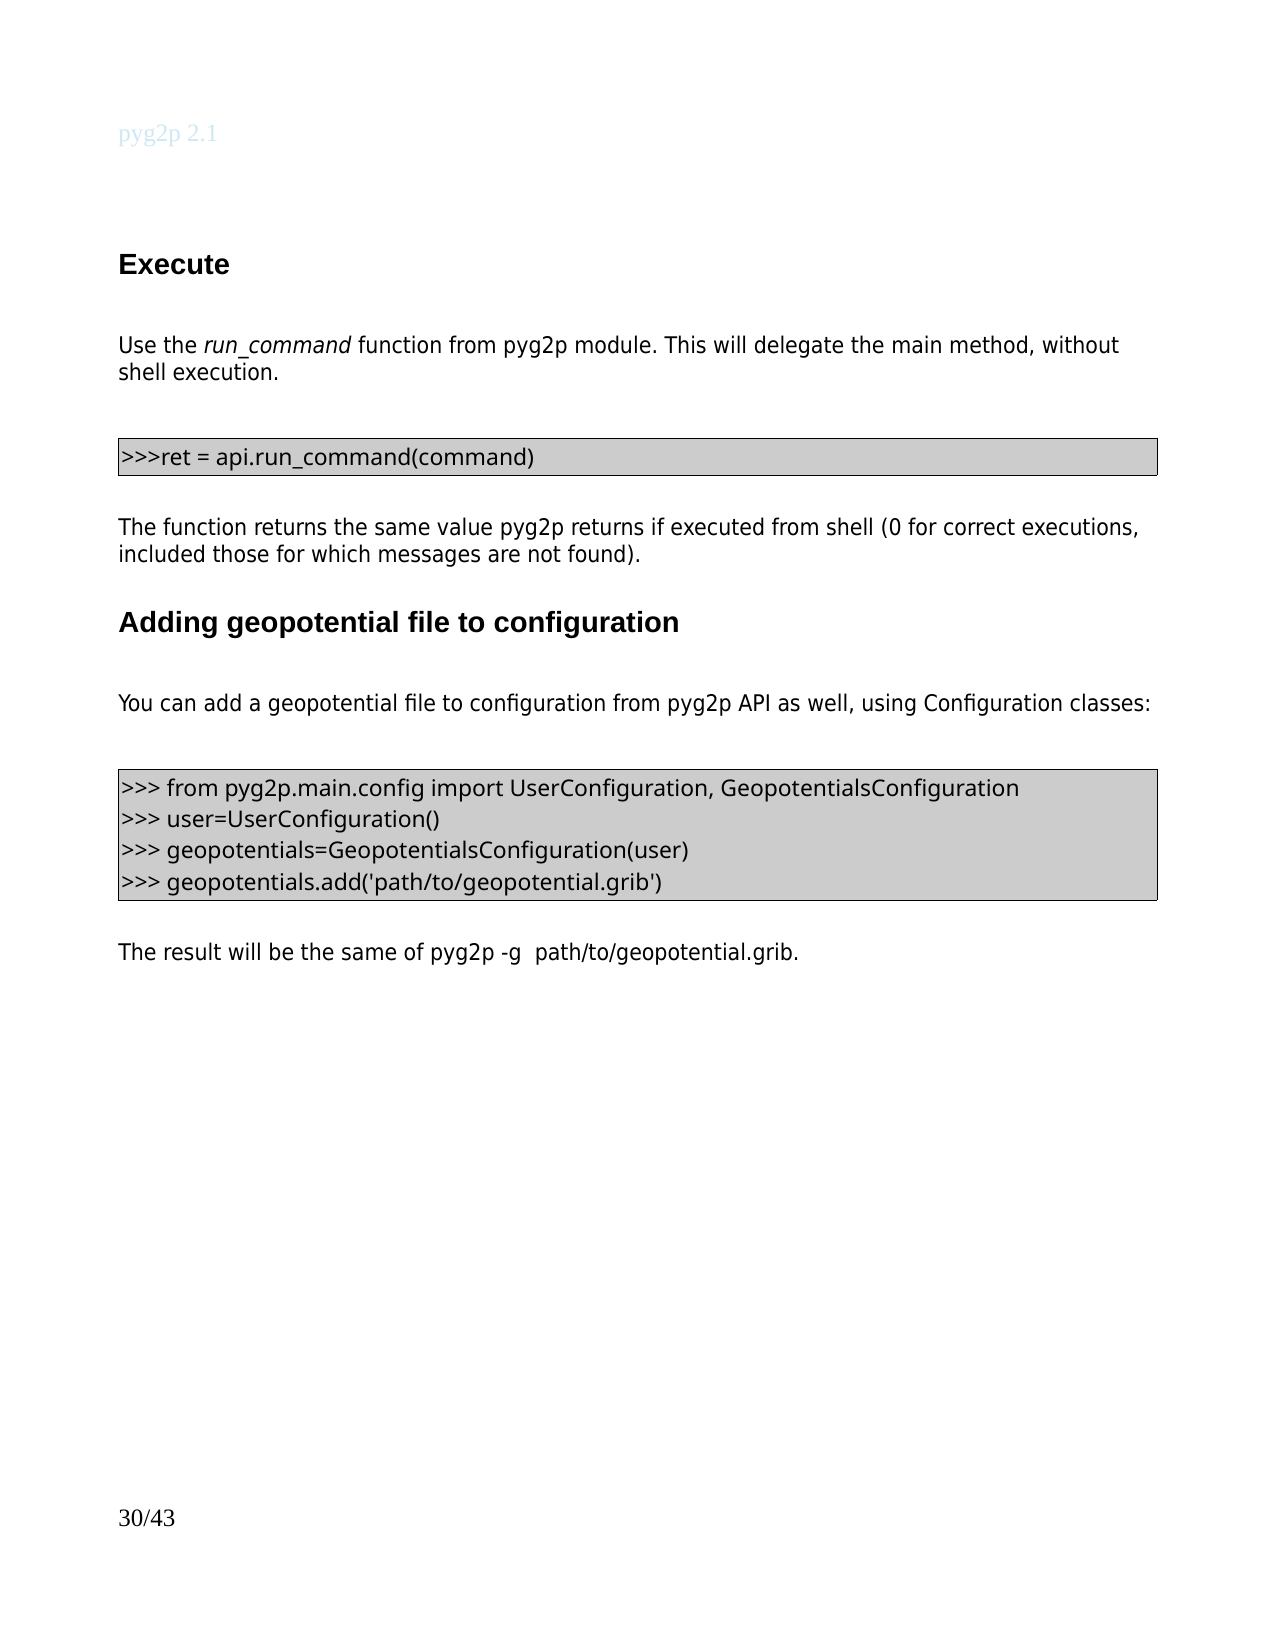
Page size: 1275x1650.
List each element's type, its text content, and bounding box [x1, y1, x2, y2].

text >>> geopotentials=GeopotentialsConfiguration(user) >>> geopotentials.add('path/to/geopotential.grib') [119, 831, 1157, 900]
text >>>ret = api.run_command(command) [119, 439, 1157, 475]
text Use the run_command function from pyg2p module. This will delegate the main method, without shell execution. [118, 333, 1157, 386]
text >>> from pyg2p.main.config import UserConfiguration, GeopotentialsConfiguration [119, 770, 1157, 800]
text The function returns the same value pyg2p returns if executed from shell (0 for correct executions, included those for which messages are not found). [118, 514, 1157, 568]
subtitle Adding geopotential file to configuration [118, 605, 1157, 639]
text >>> user=UserConfiguration() [119, 800, 1157, 831]
text You can add a geopotential file to configuration from pyg2p API as well, using Configuration classes: [118, 690, 1157, 717]
text The result will be the same of pyg2p -g path/to/geopotential.grib. [118, 939, 1157, 966]
subtitle Execute [118, 247, 1157, 281]
